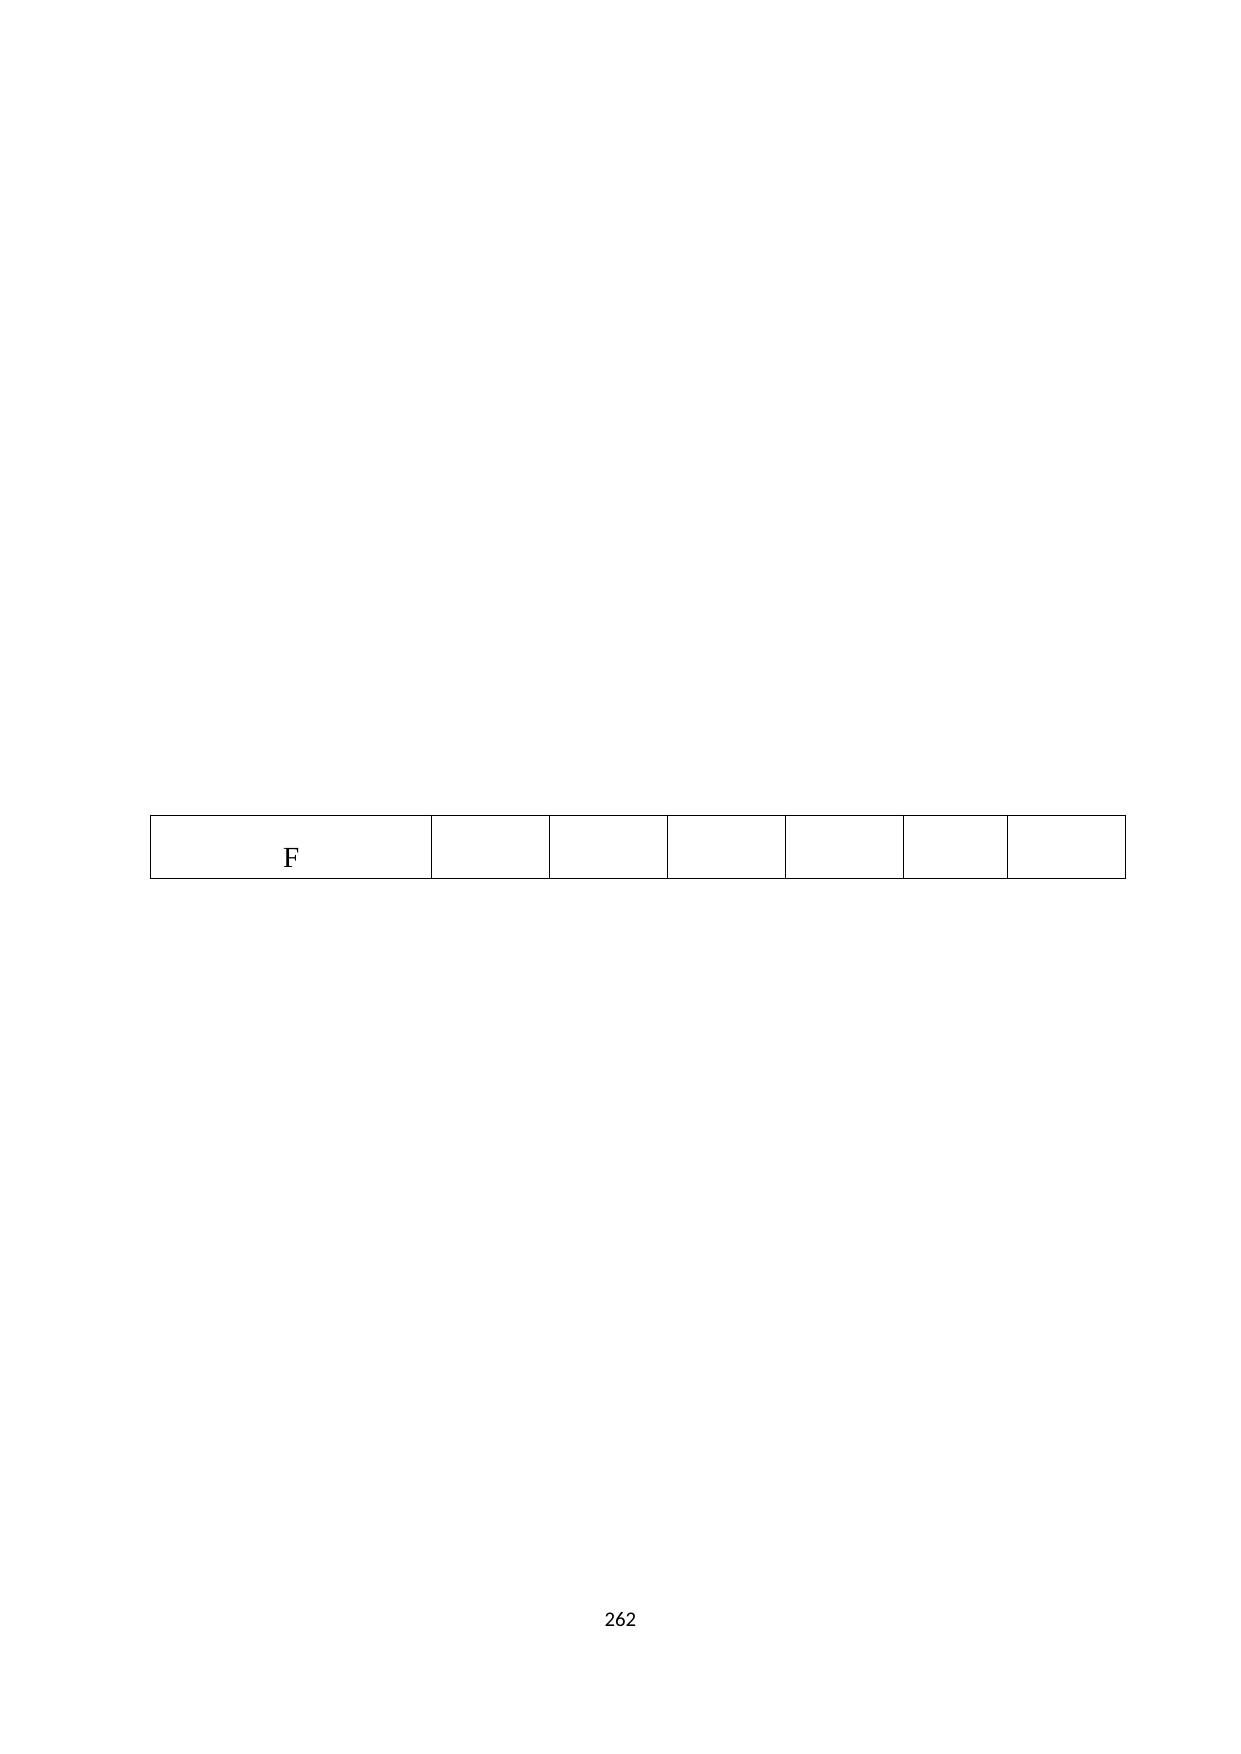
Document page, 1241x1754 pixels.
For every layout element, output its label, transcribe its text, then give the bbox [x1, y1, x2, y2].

table_cell [668, 816, 785, 878]
table_cell F [151, 816, 431, 878]
table_cell [904, 816, 1007, 878]
table_cell [550, 816, 667, 878]
table_cell [786, 816, 903, 878]
table_cell [1008, 816, 1125, 878]
table_cell [432, 816, 549, 878]
